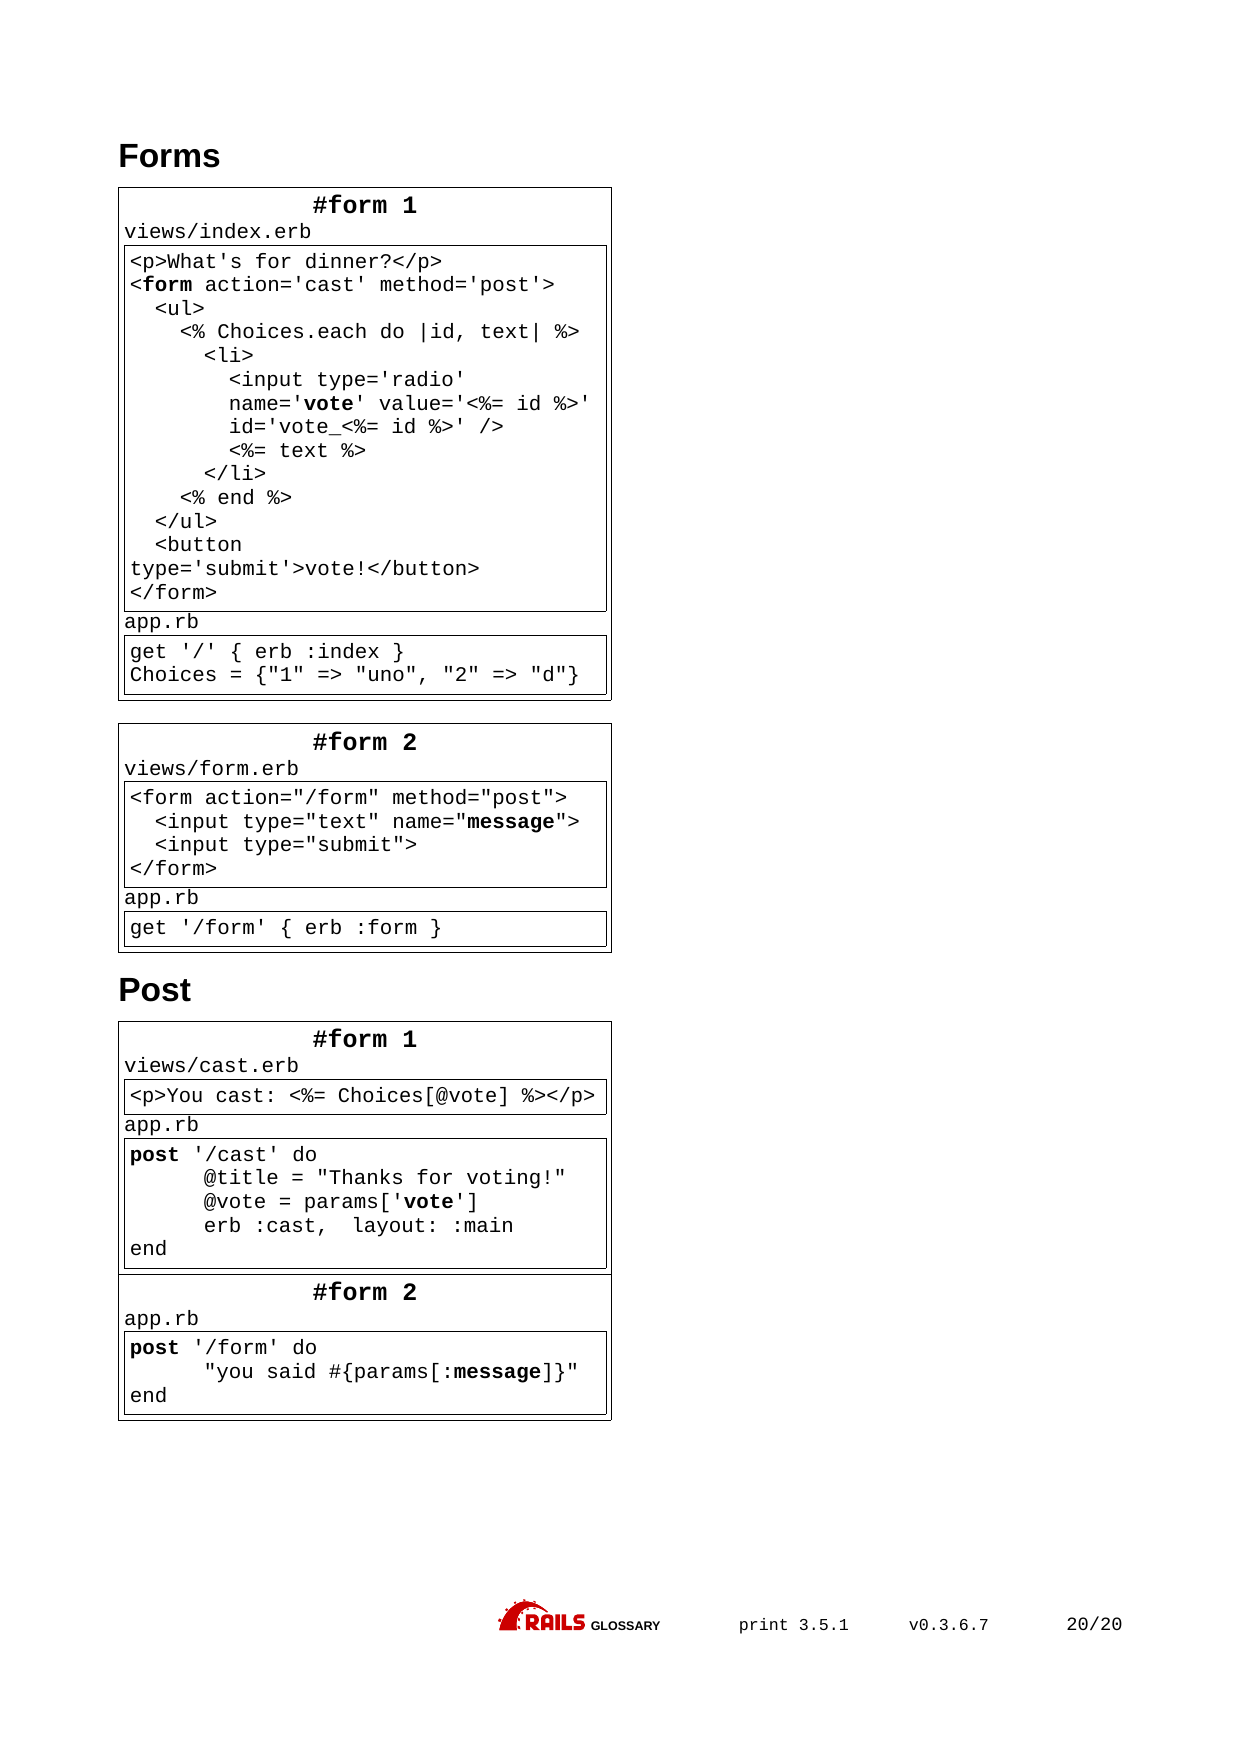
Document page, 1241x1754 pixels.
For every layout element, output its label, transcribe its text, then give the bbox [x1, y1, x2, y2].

subtitle Post [118, 970, 611, 1009]
table_header <p>You cast: <%= Choices[@vote] %></p> [125, 1080, 606, 1114]
table_header post '/form' do "you said #{params[:message]}" end [125, 1332, 606, 1414]
table_header #form 2 views/form.erb app.rb [119, 724, 611, 952]
table_header #form 1 views/cast.erb app.rb [119, 1022, 611, 1274]
table_header post '/cast' do @title = "Thanks for voting!" @vote = params['vote'] erb :cast, layout: :main end [125, 1139, 606, 1268]
subtitle Forms [118, 136, 611, 174]
table_header <p>What's for dinner?</p> <form action='cast' method='post'> <ul> <% Choices.each do |id, text| %> <li> <input type='radio' name='vote' value='<%= id %>' id='vote_<%= id %>' /> <%= text %> </li> <% end %> </ul> <button type='submit'>vote!</button> </form> [125, 246, 606, 611]
table_header get '/form' { erb :form } [125, 912, 606, 946]
table_header #form 1 views/index.erb app.rb [119, 188, 611, 699]
table_header <form action="/form" method="post"> <input type="text" name="message"> <input type="submit"> </form> [125, 782, 606, 887]
table_header get '/' { erb :index } Choices = {"1" => "uno", "2" => "d"} [125, 636, 606, 694]
table_cell #form 2 app.rb [119, 1275, 611, 1420]
